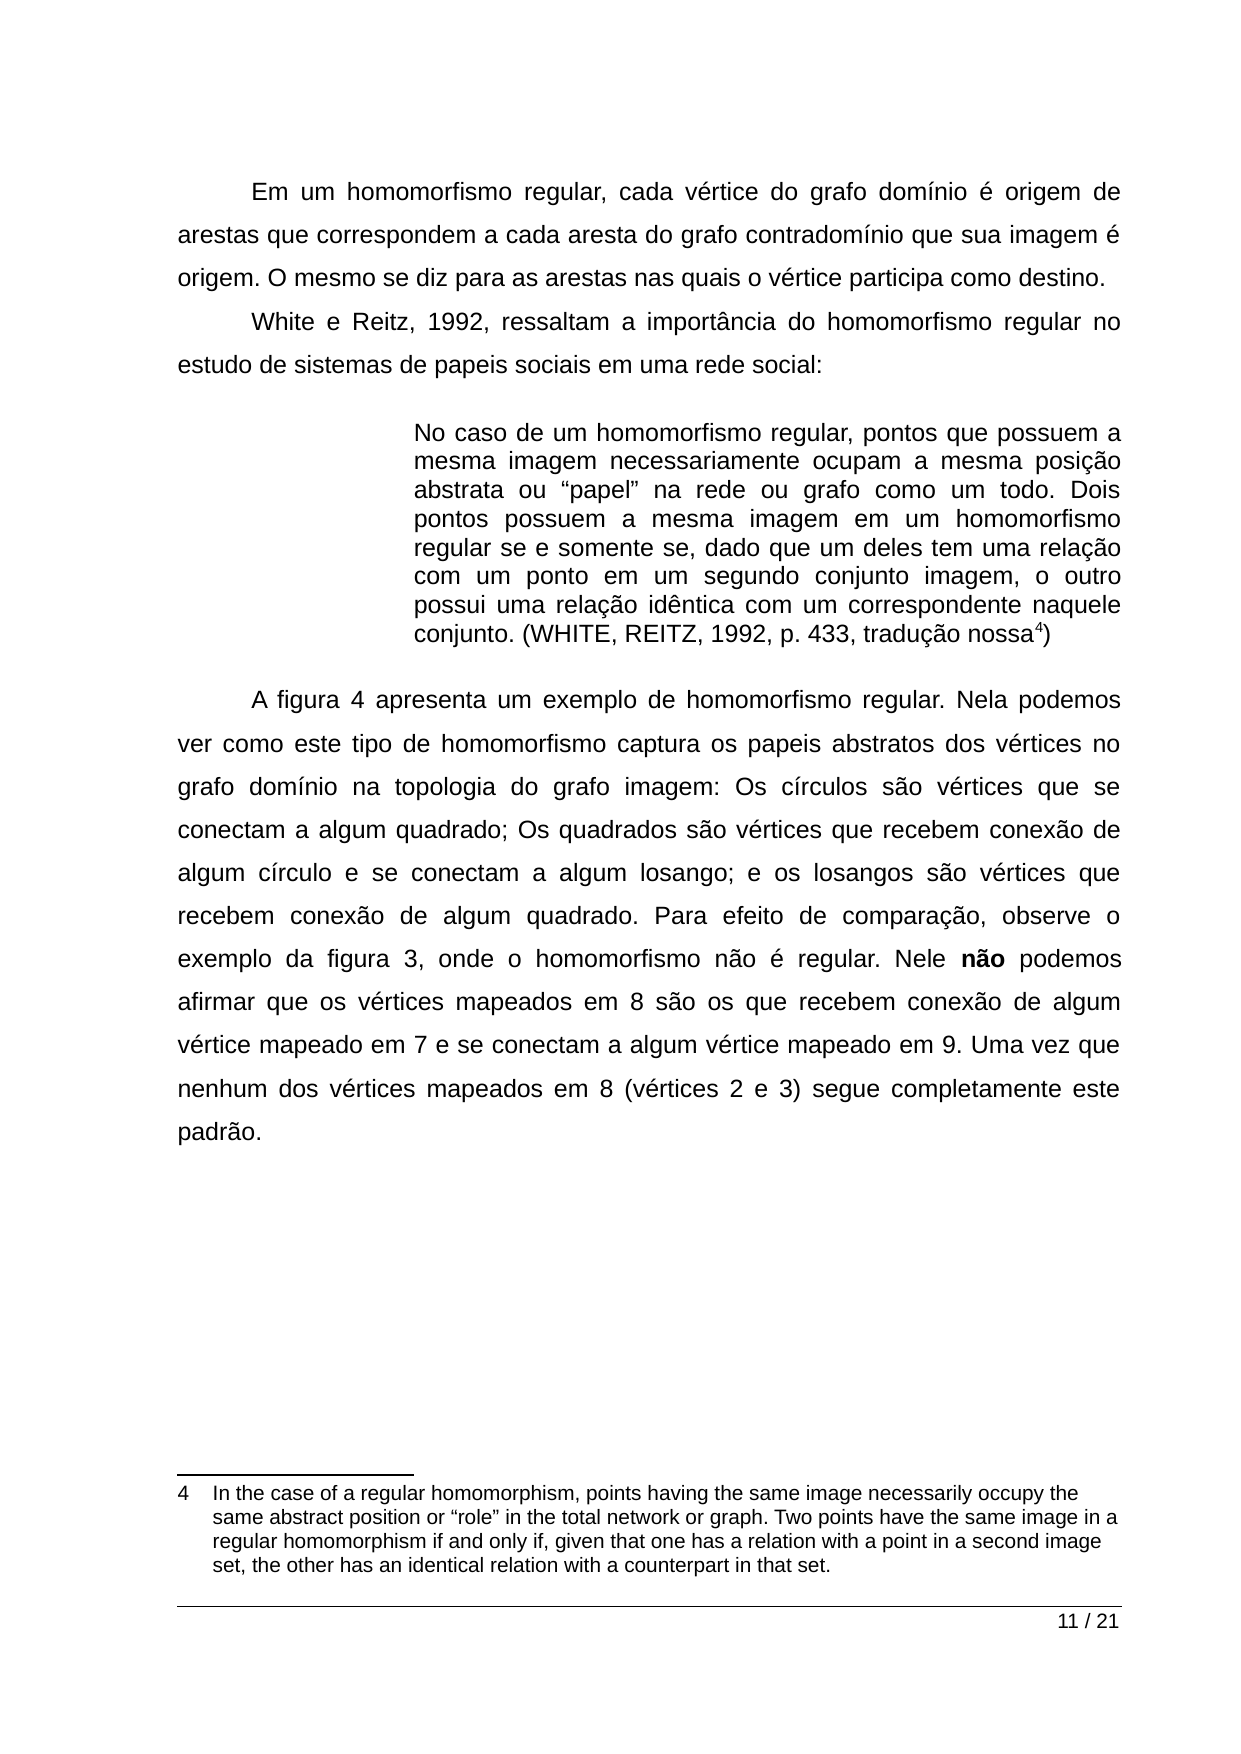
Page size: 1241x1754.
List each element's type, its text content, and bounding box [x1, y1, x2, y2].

text A figura 4 apresenta um exemplo de homomorfismo regular. Nela podemos ver como este tipo de homomorfismo captura os papeis abstratos dos vértices no grafo domínio na topologia do grafo imagem: Os círculos são vértices que se conectam a algum quadrado; Os quadrados são vértices que recebem conexão de algum círculo e se conectam a algum losango; e os losangos são vértices que recebem conexão de algum quadrado. Para efeito de comparação, observe o exemplo da figura 3, onde o homomorfismo não é regular. Nele não podemos afirmar que os vértices mapeados em 8 são os que recebem conexão de algum vértice mapeado em 7 e se conectam a algum vértice mapeado em 9. Uma vez que nenhum dos vértices mapeados em 8 (vértices 2 e 3) segue completamente este padrão. [177, 685, 1122, 1145]
text In the case of a regular homomorphism, points having the same image necessarily occupy the same abstract position or “role” in the total network or graph. Two points have the same image in a regular homomorphism if and only if, given that one has a relation with a point in a second image set, the other has an identical relation with a counterpart in that set. [177, 1481, 1122, 1576]
text Em um homomorfismo regular, cada vértice do grafo domínio é origem de arestas que correspondem a cada aresta do grafo contradomínio que sua imagem é origem. O mesmo se diz para as arestas nas quais o vértice participa como destino. [177, 177, 1122, 292]
text No caso de um homomorfismo regular, pontos que possuem a mesma imagem necessariamente ocupam a mesma posição abstrata ou “papel” na rede ou grafo como um todo. Dois pontos possuem a mesma imagem em um homomorfismo regular se e somente se, dado que um deles tem uma relação com um ponto em um segundo conjunto imagem, o outro possui uma relação idêntica com um correspondente naquele conjunto. (WHITE, REITZ, 1992, p. 433, tradução nossa) [413, 418, 1122, 648]
text White e Reitz, 1992, ressaltam a importância do homomorfismo regular no estudo de sistemas de papeis sociais em uma rede social: [177, 307, 1122, 378]
